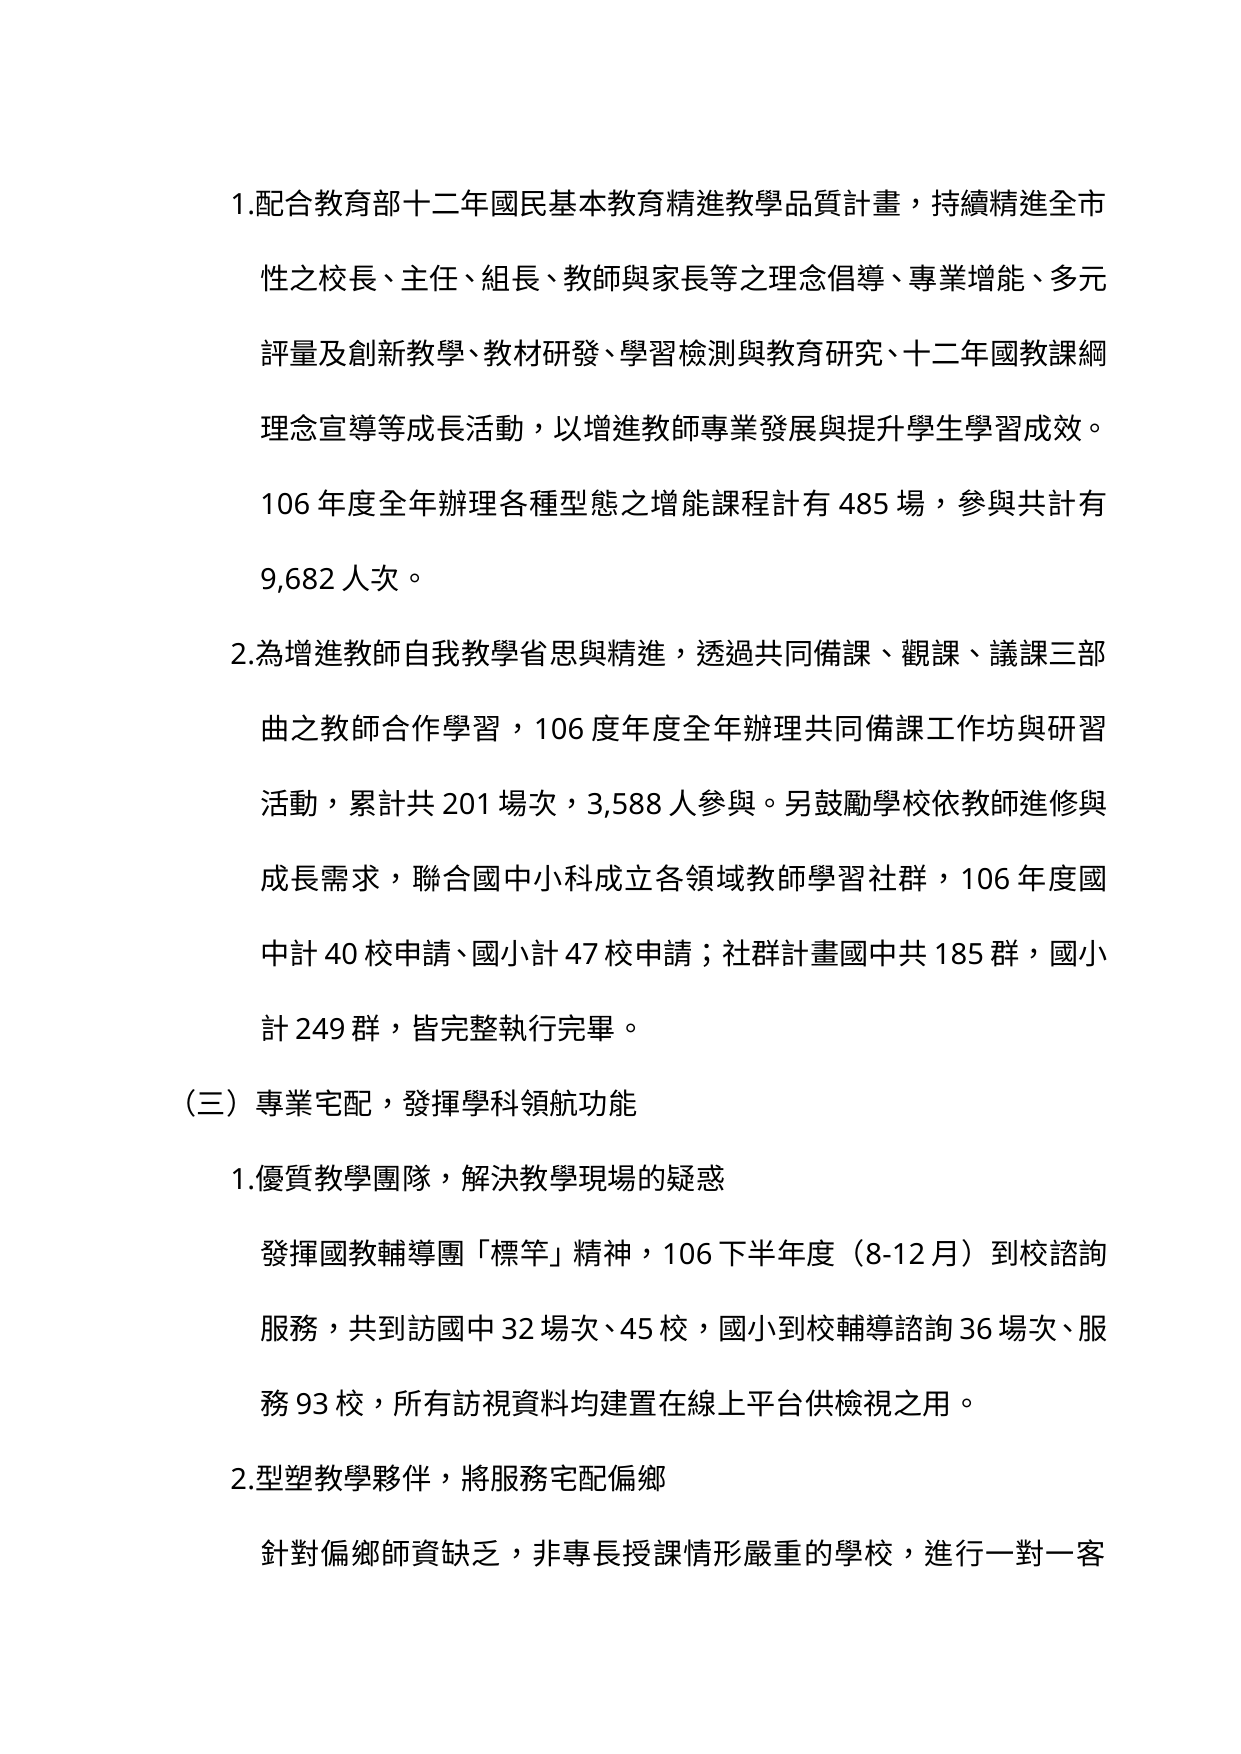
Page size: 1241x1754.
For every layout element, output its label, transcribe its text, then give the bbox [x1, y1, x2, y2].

text 2.型塑教學夥伴，將服務宅配偏鄉 [230, 1439, 1107, 1514]
text 1.配合教育部十二年國民基本教育精進教學品質計畫，持續精進全市性之校長、主任、組長、教師與家長等之理念倡導、專業增能、多元評量及創新教學、教材研發、學習檢測與教育研究、十二年國教課綱理念宣導等成長活動，以增進教師專業發展與提升學生學習成效。106年度全年辦理各種型態之增能課程計有485場，參與共計有9,682人次。 [230, 164, 1107, 614]
text 1.優質教學團隊，解決教學現場的疑惑 [230, 1139, 1107, 1214]
text 針對偏鄉師資缺乏，非專長授課情形嚴重的學校，進行一對一客 [260, 1514, 1107, 1589]
text 2.為增進教師自我教學省思與精進，透過共同備課、觀課、議課三部曲之教師合作學習，106度年度全年辦理共同備課工作坊與研習活動，累計共201場次，3,588人參與。另鼓勵學校依教師進修與成長需求，聯合國中小科成立各領域教師學習社群，106年度國中計40校申請、國小計47校申請；社群計畫國中共185群，國小計249群，皆完整執行完畢。 [230, 614, 1107, 1064]
text 發揮國教輔導團「標竿」精神，106下半年度（8-12月）到校諮詢服務，共到訪國中32場次、45校，國小到校輔導諮詢36場次、服務93校，所有訪視資料均建置在線上平台供檢視之用。 [260, 1214, 1107, 1439]
text （三）專業宅配，發揮學科領航功能 [148, 1064, 1107, 1139]
